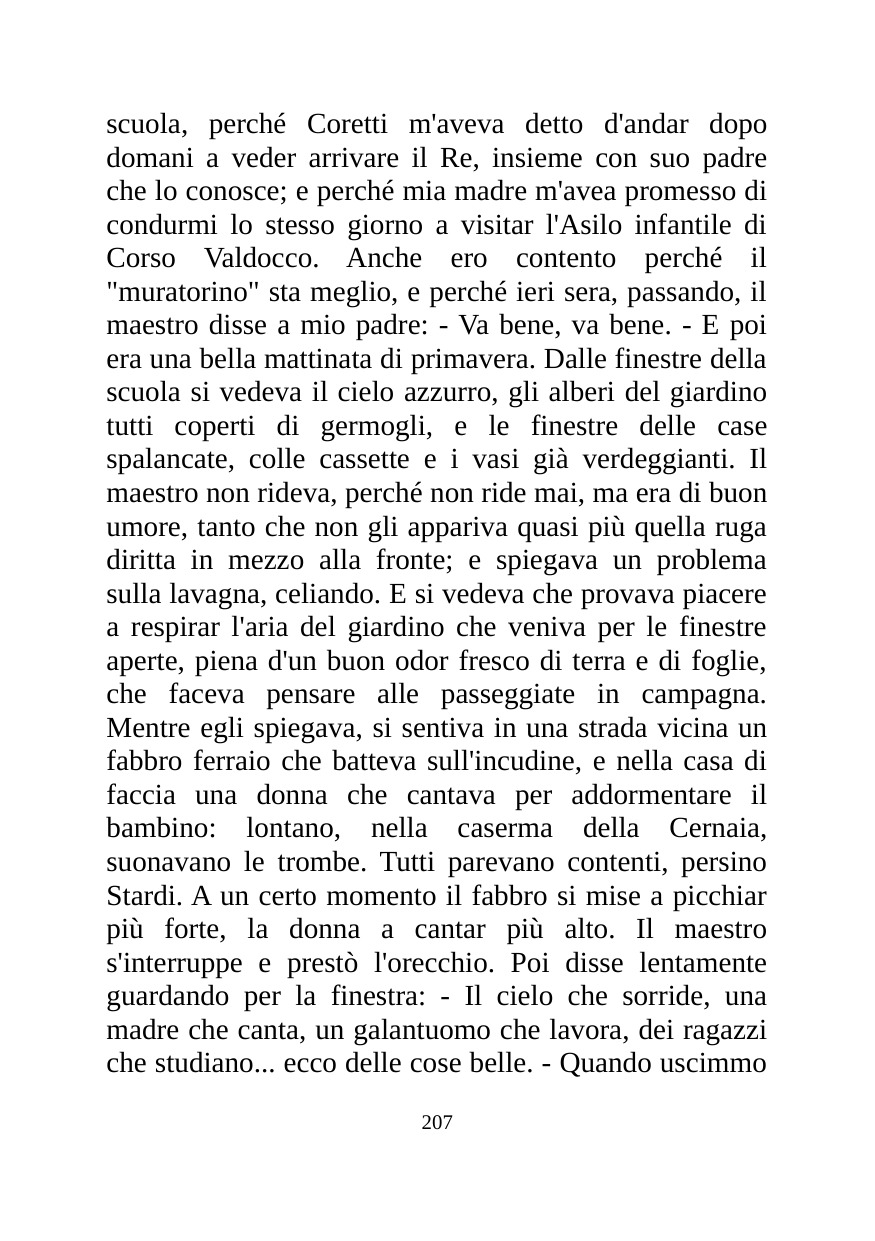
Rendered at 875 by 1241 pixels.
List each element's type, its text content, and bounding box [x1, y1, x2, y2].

text scuola, perché Coretti m'aveva detto d'andar dopo domani a veder arrivare il Re, insieme con suo padre che lo conosce; e perché mia madre m'avea promesso di condurmi lo stesso giorno a visitar l'Asilo infantile di Corso Valdocco. Anche ero contento perché il "muratorino" sta meglio, e perché ieri sera, passando, il maestro disse a mio padre: - Va bene, va bene. - E poi era una bella mattinata di primavera. Dalle finestre della scuola si vedeva il cielo azzurro, gli alberi del giardino tutti coperti di germogli, e le finestre delle case spalancate, colle cassette e i vasi già verdeggianti. Il maestro non rideva, perché non ride mai, ma era di buon umore, tanto che non gli appariva quasi più quella ruga diritta in mezzo alla fronte; e spiegava un problema sulla lavagna, celiando. E si vedeva che provava piacere a respirar l'aria del giardino che veniva per le finestre aperte, piena d'un buon odor fresco di terra e di foglie, che faceva pensare alle passeggiate in campagna. Mentre egli spiegava, si sentiva in una strada vicina un fabbro ferraio che batteva sull'incudine, e nella casa di faccia una donna che cantava per addormentare il bambino: lontano, nella caserma della Cernaia, suonavano le trombe. Tutti parevano contenti, persino Stardi. A un certo momento il fabbro si mise a picchiar più forte, la donna a cantar più alto. Il maestro s'interruppe e prestò l'orecchio. Poi disse lentamente guardando per la finestra: - Il cielo che sorride, una madre che canta, un galantuomo che lavora, dei ragazzi che studiano... ecco delle cose belle. - Quando uscimmo [106, 106, 768, 1079]
